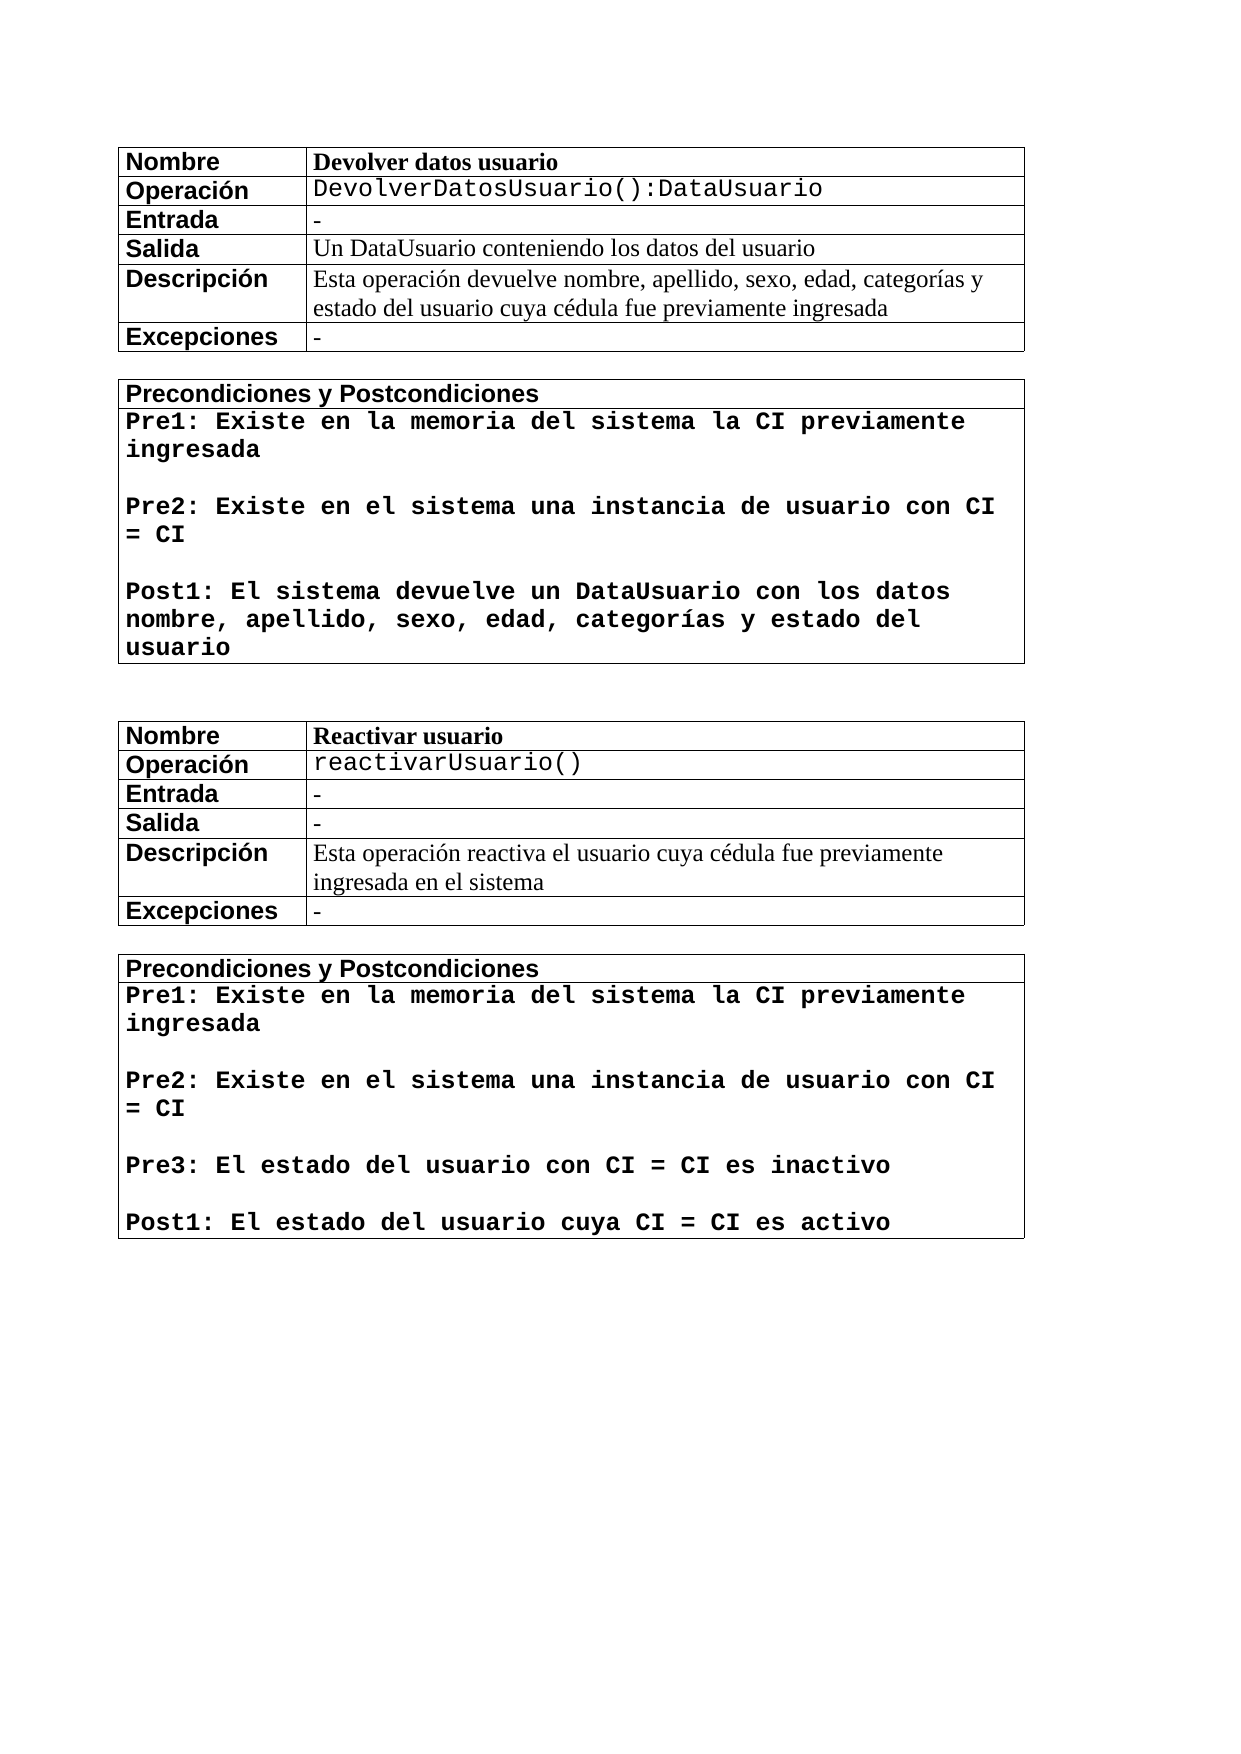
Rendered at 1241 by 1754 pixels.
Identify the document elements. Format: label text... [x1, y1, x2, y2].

table_cell - [307, 323, 1024, 351]
table_cell Excepciones [119, 323, 306, 351]
table_cell Esta operación devuelve nombre, apellido, sexo, edad, categorías y estado del usuario cuya cédula fue previamente ingresada [307, 265, 1024, 322]
table_cell Esta operación reactiva el usuario cuya cédula fue previamente ingresada en el sistema [307, 839, 1024, 896]
table_cell - [307, 780, 1024, 807]
table_cell - [307, 897, 1024, 924]
table_cell Operación [119, 751, 306, 779]
table_header Reactivar usuario [307, 722, 1024, 750]
table_cell - [307, 809, 1024, 838]
table_header Precondiciones y Postcondiciones [119, 380, 1024, 408]
table_cell - [307, 206, 1024, 233]
table_header Nombre [119, 722, 306, 750]
table_cell Entrada [119, 206, 306, 233]
table_cell Un DataUsuario conteniendo los datos del usuario [307, 235, 1024, 264]
table_header Precondiciones y Postcondiciones [119, 955, 1024, 982]
table_cell Salida [119, 809, 306, 838]
table_cell DevolverDatosUsuario():DataUsuario [307, 177, 1024, 204]
table_cell Operación [119, 177, 306, 204]
table_cell reactivarUsuario() [307, 751, 1024, 779]
table_header Nombre [119, 148, 306, 176]
table_cell Salida [119, 235, 306, 264]
table_cell Excepciones [119, 897, 306, 924]
table_cell Entrada [119, 780, 306, 807]
table_cell Descripción [119, 839, 306, 896]
table_header Devolver datos usuario [307, 148, 1024, 176]
table_cell Pre1: Existe en la memoria del sistema la CI previamente ingresada Pre2: Existe en el sistema una instancia de usuario con CI = CI Pre3: El estado del usuario con CI = CI es inactivo Post1: El estado del usuario cuya CI = CI es activo [119, 983, 1024, 1237]
table_cell Pre1: Existe en la memoria del sistema la CI previamente ingresada Pre2: Existe en el sistema una instancia de usuario con CI = CI Post1: El sistema devuelve un DataUsuario con los datos nombre, apellido, sexo, edad, categorías y estado del usuario [119, 409, 1024, 663]
table_cell Descripción [119, 265, 306, 322]
